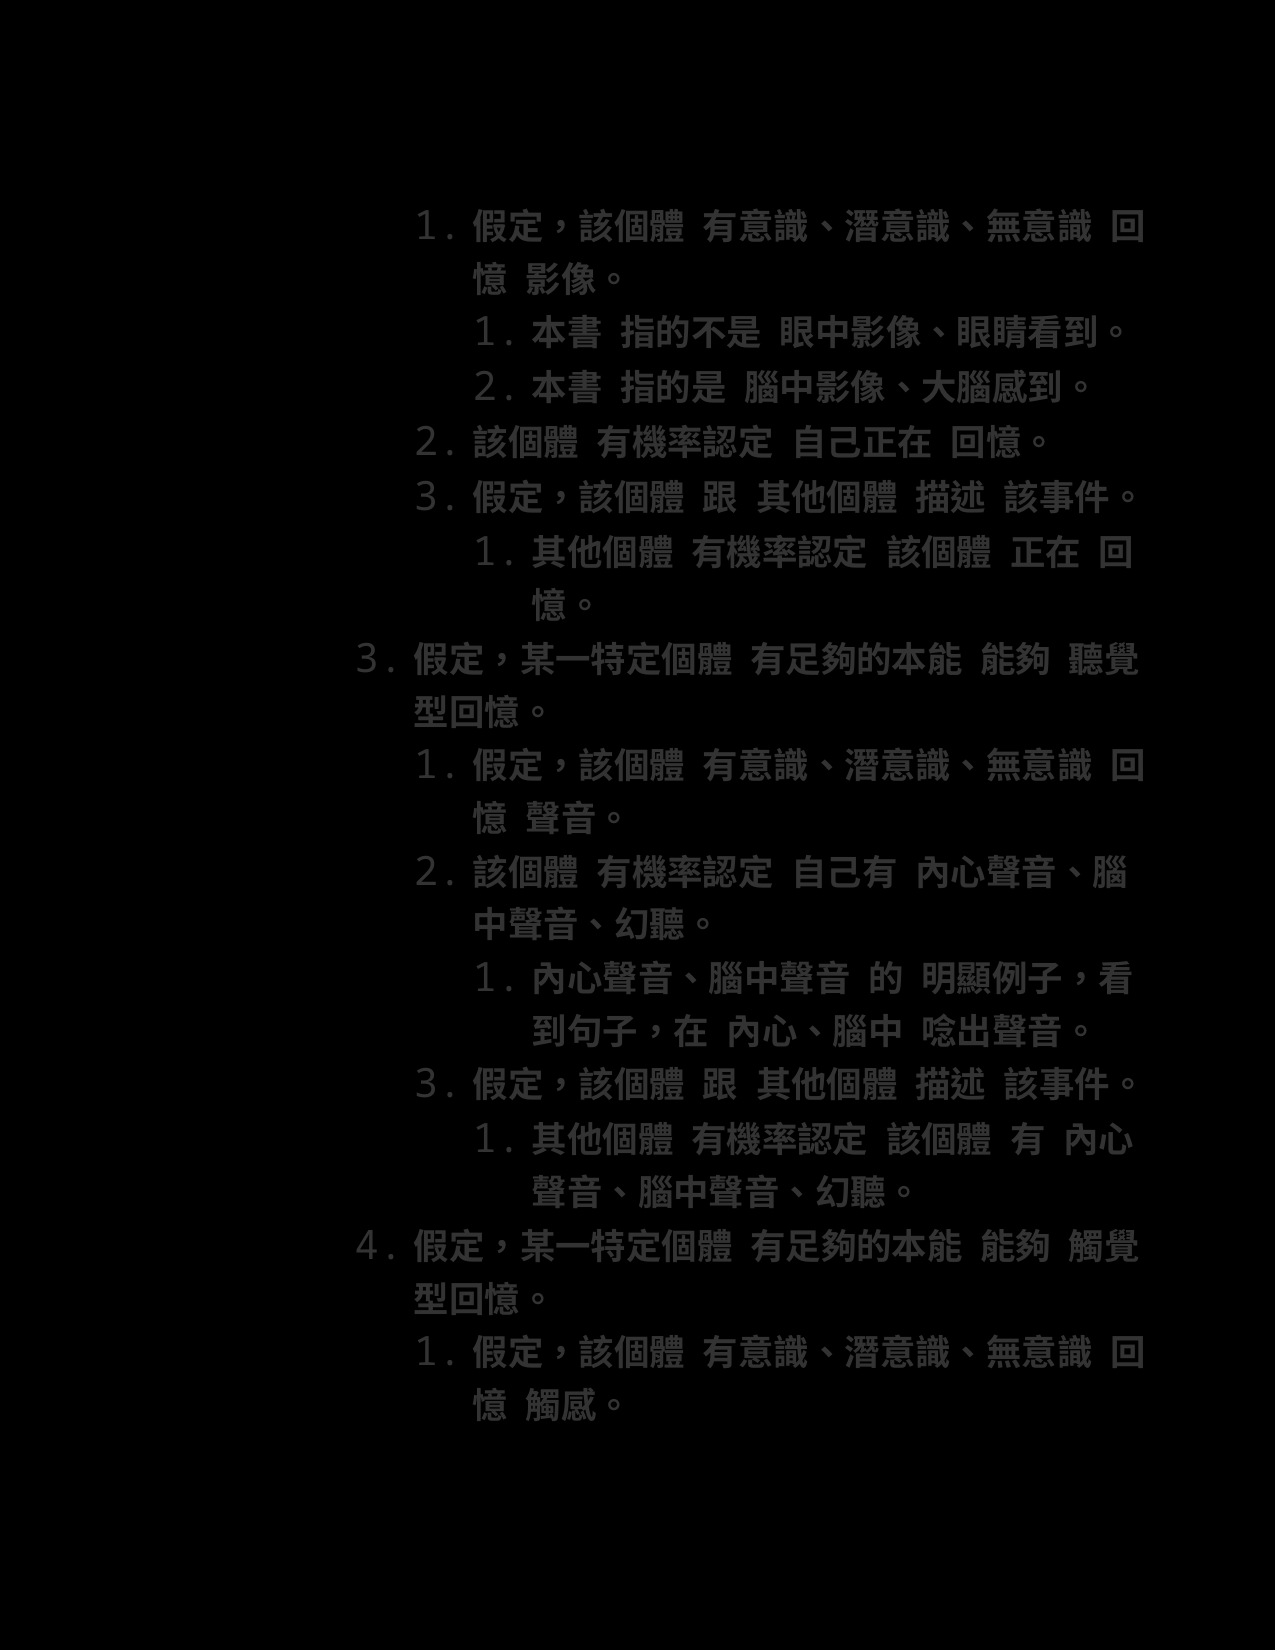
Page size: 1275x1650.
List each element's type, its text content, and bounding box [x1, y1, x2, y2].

list 假定，該個體 有意識、潛意識、無意識 回憶 聲音。 [413, 735, 1157, 842]
list 其他個體 有機率認定 該個體 正在 回憶。 [472, 523, 1157, 629]
list 本書 指的是 腦中影像、大腦感到。 [472, 357, 1157, 412]
list 假定，該個體 跟 其他個體 描述 該事件。 [413, 1054, 1157, 1109]
list 該個體 有機率認定 自己正在 回憶。 [413, 412, 1157, 467]
list 內心聲音、腦中聲音 的 明顯例子，看到句子，在 內心、腦中 唸出聲音。 [472, 948, 1157, 1054]
list 假定，該個體 有意識、潛意識、無意識 回憶 影像。 [413, 196, 1157, 302]
list 假定，某一特定個體 有足夠的本能 能夠 觸覺型回憶。 [354, 1216, 1157, 1322]
list 其他個體 有機率認定 該個體 有 內心聲音、腦中聲音、幻聽。 [472, 1109, 1157, 1216]
list 本書 指的不是 眼中影像、眼睛看到。 [472, 302, 1157, 357]
list 該個體 有機率認定 自己有 內心聲音、腦中聲音、幻聽。 [413, 842, 1157, 948]
list 假定，某一特定個體 有足夠的本能 能夠 聽覺型回憶。 [354, 629, 1157, 735]
list 假定，該個體 跟 其他個體 描述 該事件。 [413, 467, 1157, 523]
list 假定，該個體 有意識、潛意識、無意識 回憶 觸感。 [413, 1322, 1157, 1428]
